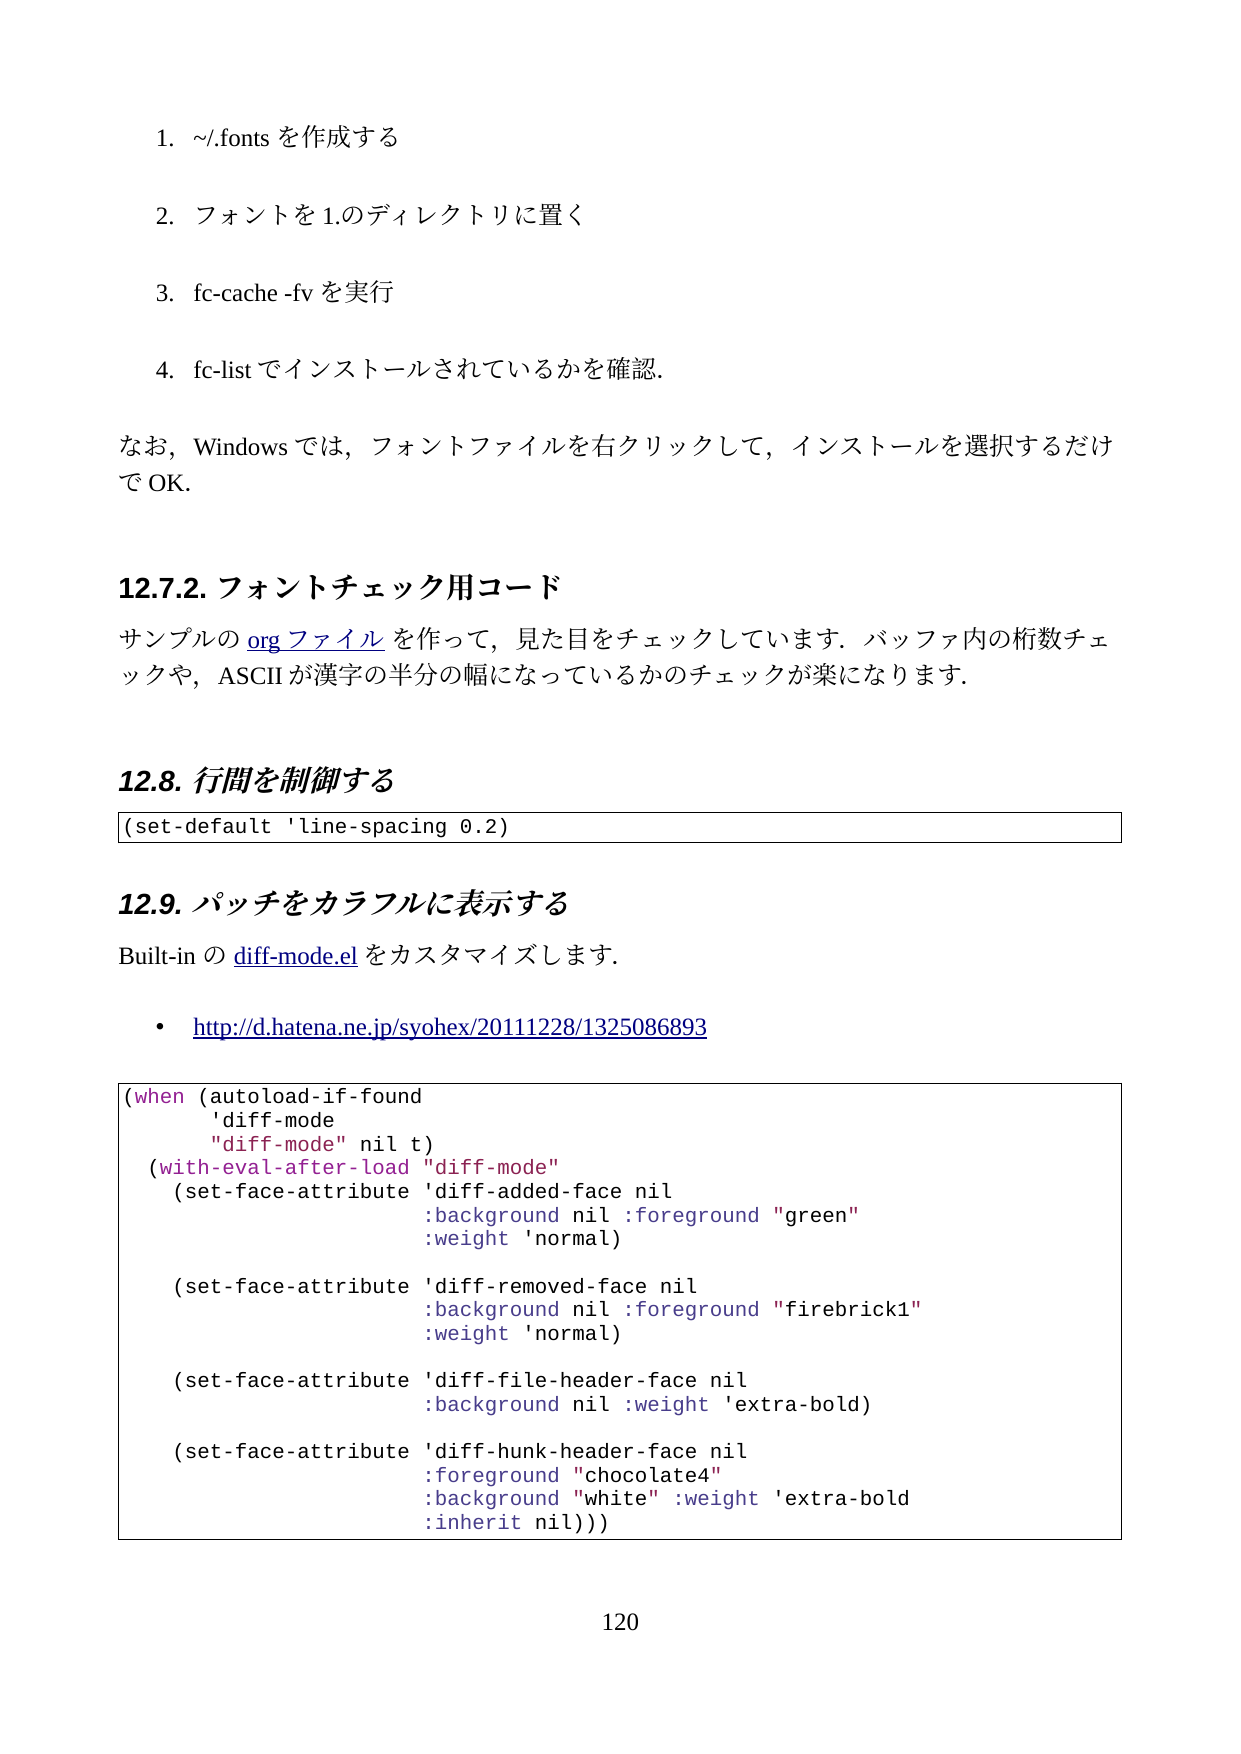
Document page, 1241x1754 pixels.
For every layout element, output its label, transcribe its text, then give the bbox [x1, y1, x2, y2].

text (with-eval-after-load "diff-mode" [119, 1153, 1121, 1177]
list http://d.hatena.ne.jp/syohex/20111228/1325086893 [156, 1012, 1122, 1070]
subtitle パッチをカラフルに表示する [118, 881, 1122, 923]
text :weight 'normal) [119, 1224, 1121, 1248]
text :background "white" :weight 'extra-bold [119, 1484, 1121, 1508]
text :background nil :foreground "green" [119, 1201, 1121, 1224]
text Built-in の diff-mode.el をカスタマイズします． [118, 935, 1122, 1000]
text :inherit nil))) [119, 1508, 1121, 1539]
text 'diff-mode [119, 1106, 1121, 1130]
text なお，Windows では，フォントファイルを右クリックして，インストールを選択するだけでOK． [118, 427, 1122, 527]
list フォントを1.のディレクトリに置く [156, 195, 1122, 260]
text :background nil :weight 'extra-bold) [119, 1390, 1121, 1413]
text (when (autoload-if-found [119, 1084, 1121, 1106]
text (set-face-attribute 'diff-file-header-face nil [119, 1366, 1121, 1390]
text (set-default 'line-spacing 0.2) [119, 813, 1121, 842]
list fc-list でインストールされているかを確認． [156, 350, 1122, 414]
subtitle 行間を制御する [118, 758, 1122, 799]
text (set-face-attribute 'diff-hunk-header-face nil [119, 1437, 1121, 1461]
subtitle フォントチェック用コード [118, 565, 1122, 607]
text (set-face-attribute 'diff-removed-face nil [119, 1272, 1121, 1295]
list ~/.fonts を作成する [156, 118, 1122, 183]
text :background nil :foreground "firebrick1" [119, 1295, 1121, 1319]
list fc-cache -fv を実行 [156, 272, 1122, 337]
text "diff-mode" nil t) [119, 1130, 1121, 1153]
text :weight 'normal) [119, 1319, 1121, 1343]
text :foreground "chocolate4" [119, 1461, 1121, 1484]
text サンプルの orgファイル を作って，見た目をチェックしています．バッファ内の桁数チェックや，ASCIIが漢字の半分の幅になっているかのチェックが楽になります． [118, 619, 1122, 720]
text (set-face-attribute 'diff-added-face nil [119, 1177, 1121, 1201]
